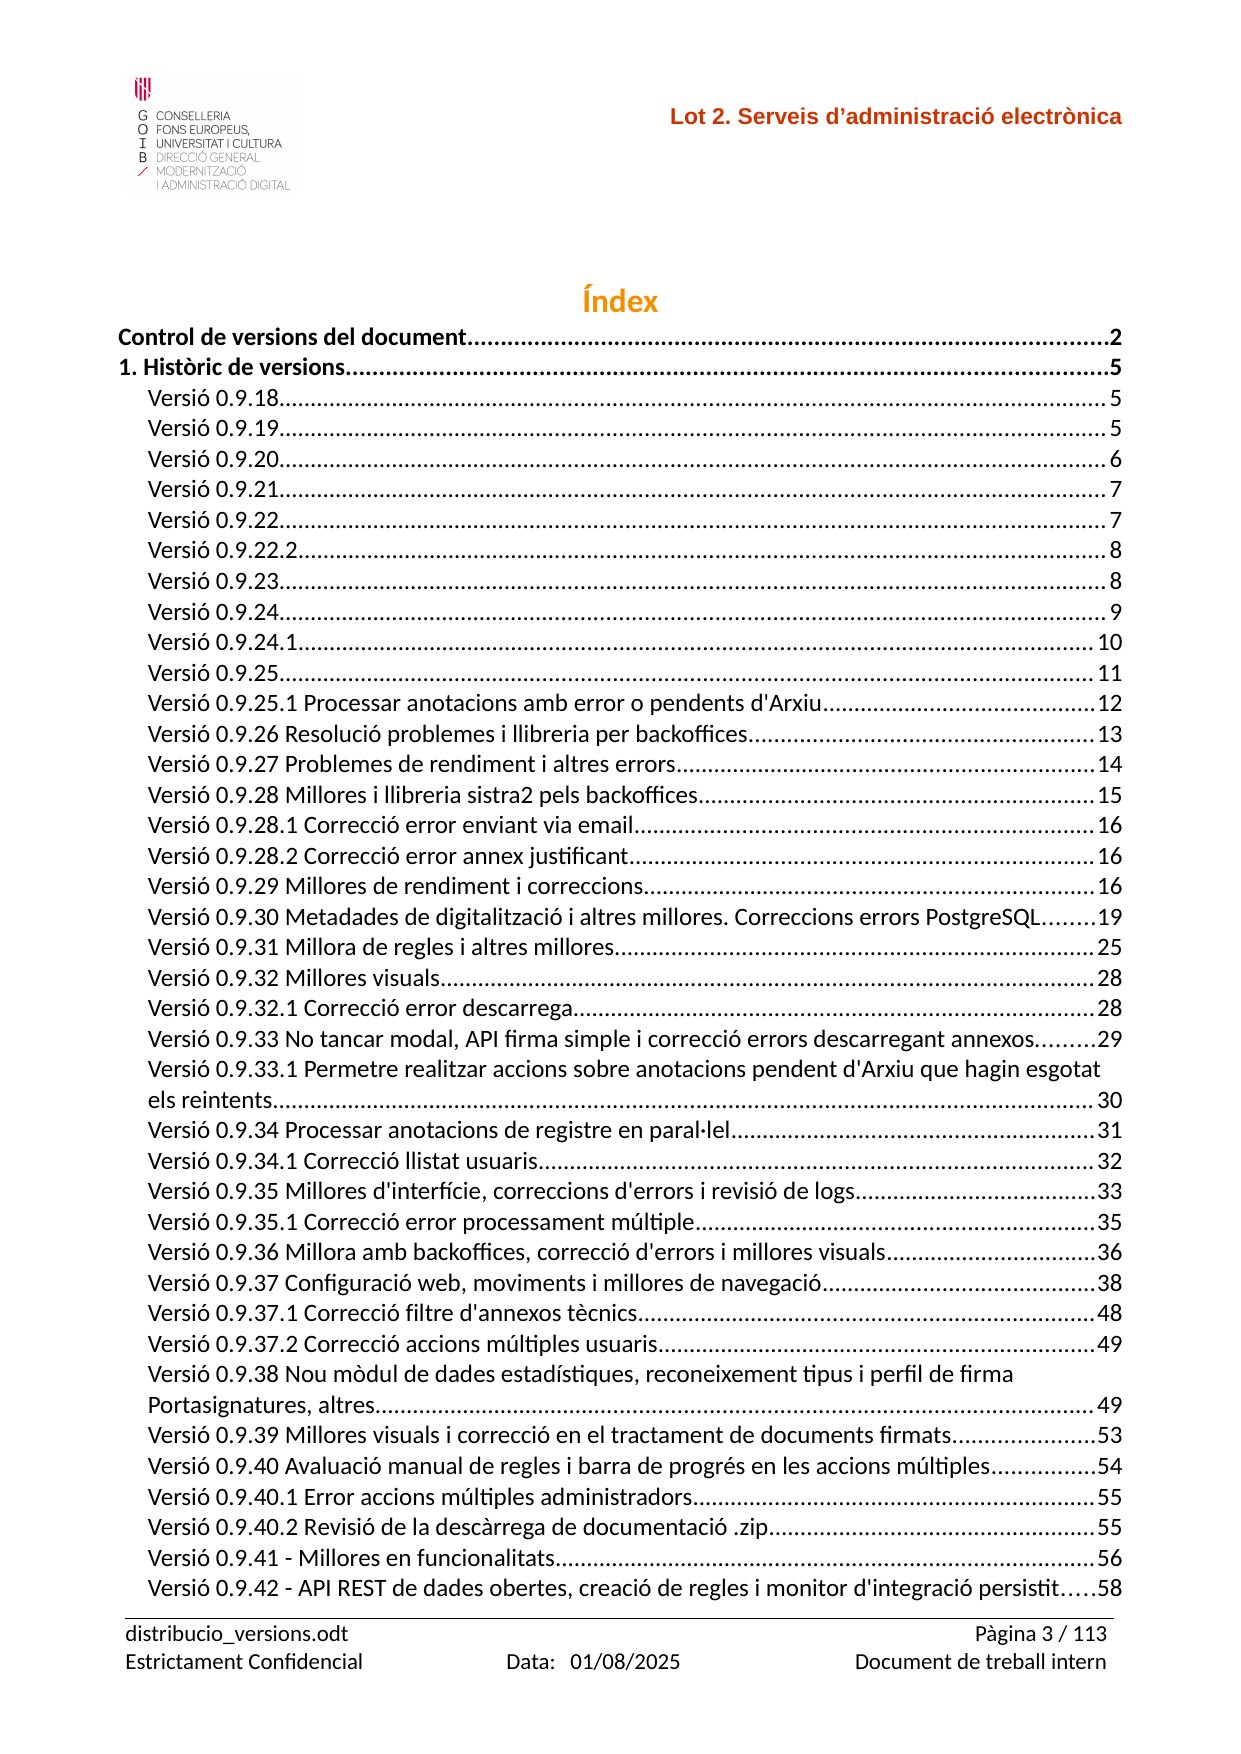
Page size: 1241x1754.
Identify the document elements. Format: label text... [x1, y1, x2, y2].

text Versió 0.9.31 Millora de regles i altres millores. 25 [148, 931, 1122, 962]
text Versió 0.9.33 No tancar modal, API firma simple i correcció errors descarregant annexos 29 [148, 1023, 1122, 1053]
text Versió 0.9.35 Millores d'interfície, correccions d'errors i revisió de logs 33 [148, 1176, 1122, 1206]
text Versió 0.9.23 8 [148, 565, 1122, 596]
text Versió 0.9.39 Millores visuals i correcció en el tractament de documents firmats 53 [148, 1420, 1122, 1450]
text Versió 0.9.32 Millores visuals. 28 [148, 962, 1122, 992]
text Versió 0.9.26 Resolució problemes i llibreria per backoffices 13 [148, 718, 1122, 748]
text Versió 0.9.21 7 [148, 473, 1122, 504]
picture [126, 70, 299, 197]
text 1. Històric de versions 5 [118, 351, 1122, 382]
text Versió 0.9.18 5 [148, 382, 1122, 412]
text Versió 0.9.20 6 [148, 443, 1122, 473]
text Versió 0.9.28.2 Correcció error annex justificant 16 [148, 840, 1122, 870]
text Índex [118, 280, 1122, 321]
text Versió 0.9.28 Millores i llibreria sistra2 pels backoffices 15 [148, 779, 1122, 809]
text Versió 0.9.27 Problemes de rendiment i altres errors 14 [148, 748, 1122, 779]
text Versió 0.9.28.1 Correcció error enviant via email 16 [148, 809, 1122, 840]
text Versió 0.9.38 Nou mòdul de dades estadístiques, reconeixement tipus i perfil de firma Portasignatures, altres 49 [148, 1359, 1122, 1420]
text Versió 0.9.36 Millora amb backoffices, correcció d'errors i millores visuals 36 [148, 1237, 1122, 1267]
text Versió 0.9.22.2 8 [148, 534, 1122, 565]
text Versió 0.9.30 Metadades de digitalització i altres millores. Correccions errors PostgreSQL 19 [148, 901, 1122, 931]
text Versió 0.9.42 - API REST de dades obertes, creació de regles i monitor d'integració persistit 58 [148, 1572, 1122, 1603]
text Control de versions del document 2 [118, 321, 1122, 351]
text Versió 0.9.40 Avaluació manual de regles i barra de progrés en les accions múltiples 54 [148, 1450, 1122, 1481]
text Versió 0.9.22 7 [148, 504, 1122, 534]
text Versió 0.9.29 Millores de rendiment i correccions 16 [148, 870, 1122, 901]
text Versió 0.9.40.2 Revisió de la descàrrega de documentació .zip 55 [148, 1511, 1122, 1542]
text Versió 0.9.19 5 [148, 412, 1122, 443]
text Versió 0.9.41 - Millores en funcionalitats 56 [148, 1542, 1122, 1572]
text Versió 0.9.37.2 Correcció accions múltiples usuaris 49 [148, 1328, 1122, 1359]
text Versió 0.9.24.1 10 [148, 626, 1122, 657]
text Versió 0.9.33.1 Permetre realitzar accions sobre anotacions pendent d'Arxiu que hagin esgotat els reintents 30 [148, 1053, 1122, 1114]
text Versió 0.9.37 Configuració web, moviments i millores de navegació 38 [148, 1267, 1122, 1298]
text Versió 0.9.24 9 [148, 596, 1122, 626]
text Versió 0.9.25.1 Processar anotacions amb error o pendents d'Arxiu 12 [148, 687, 1122, 718]
text Versió 0.9.34 Processar anotacions de registre en paral·lel 31 [148, 1114, 1122, 1145]
text Versió 0.9.40.1 Error accions múltiples administradors 55 [148, 1481, 1122, 1511]
text Versió 0.9.34.1 Correcció llistat usuaris 32 [148, 1145, 1122, 1176]
text Versió 0.9.32.1 Correcció error descarrega 28 [148, 992, 1122, 1023]
text Versió 0.9.35.1 Correcció error processament múltiple 35 [148, 1206, 1122, 1237]
text Versió 0.9.25 11 [148, 657, 1122, 687]
text Versió 0.9.37.1 Correcció filtre d'annexos tècnics 48 [148, 1298, 1122, 1328]
